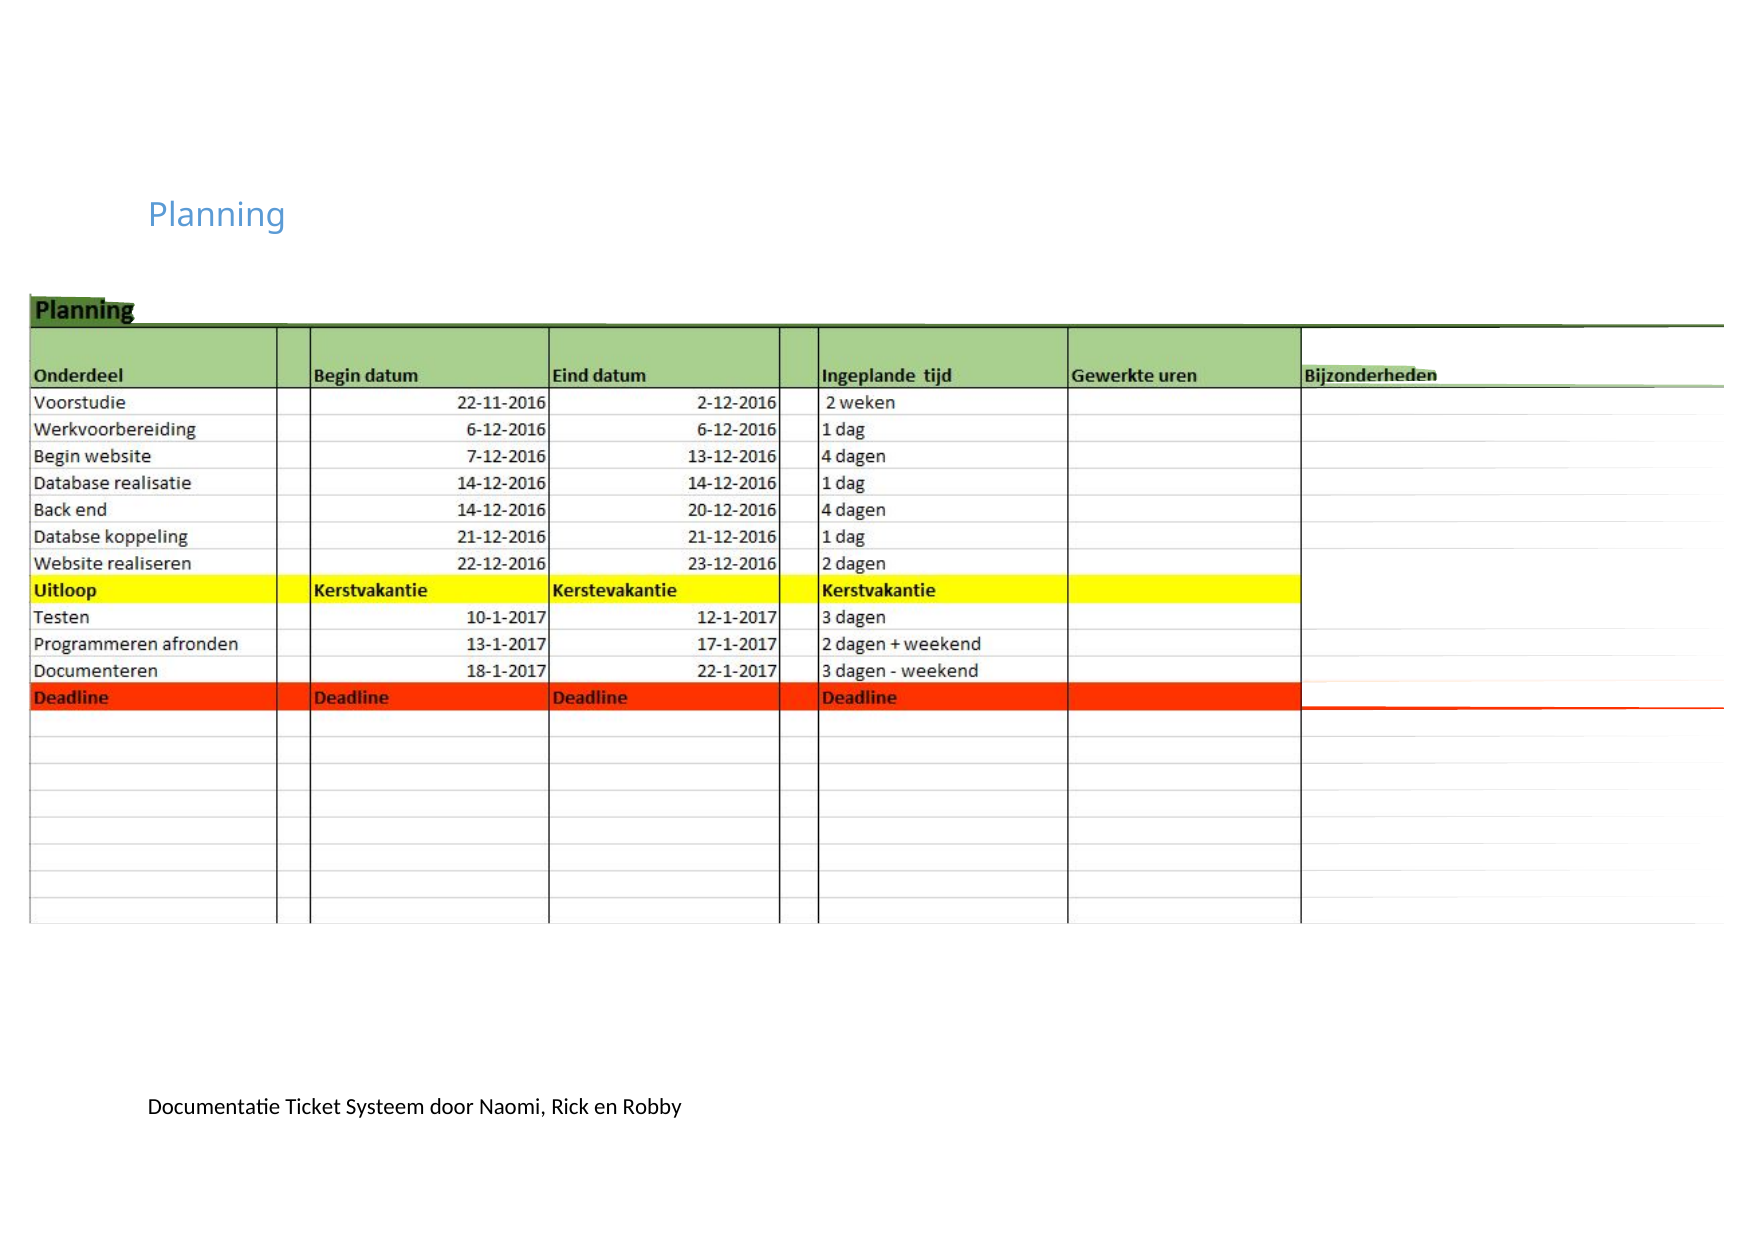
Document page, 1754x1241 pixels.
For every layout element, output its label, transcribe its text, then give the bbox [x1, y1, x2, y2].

text Planning [148, 191, 1606, 236]
